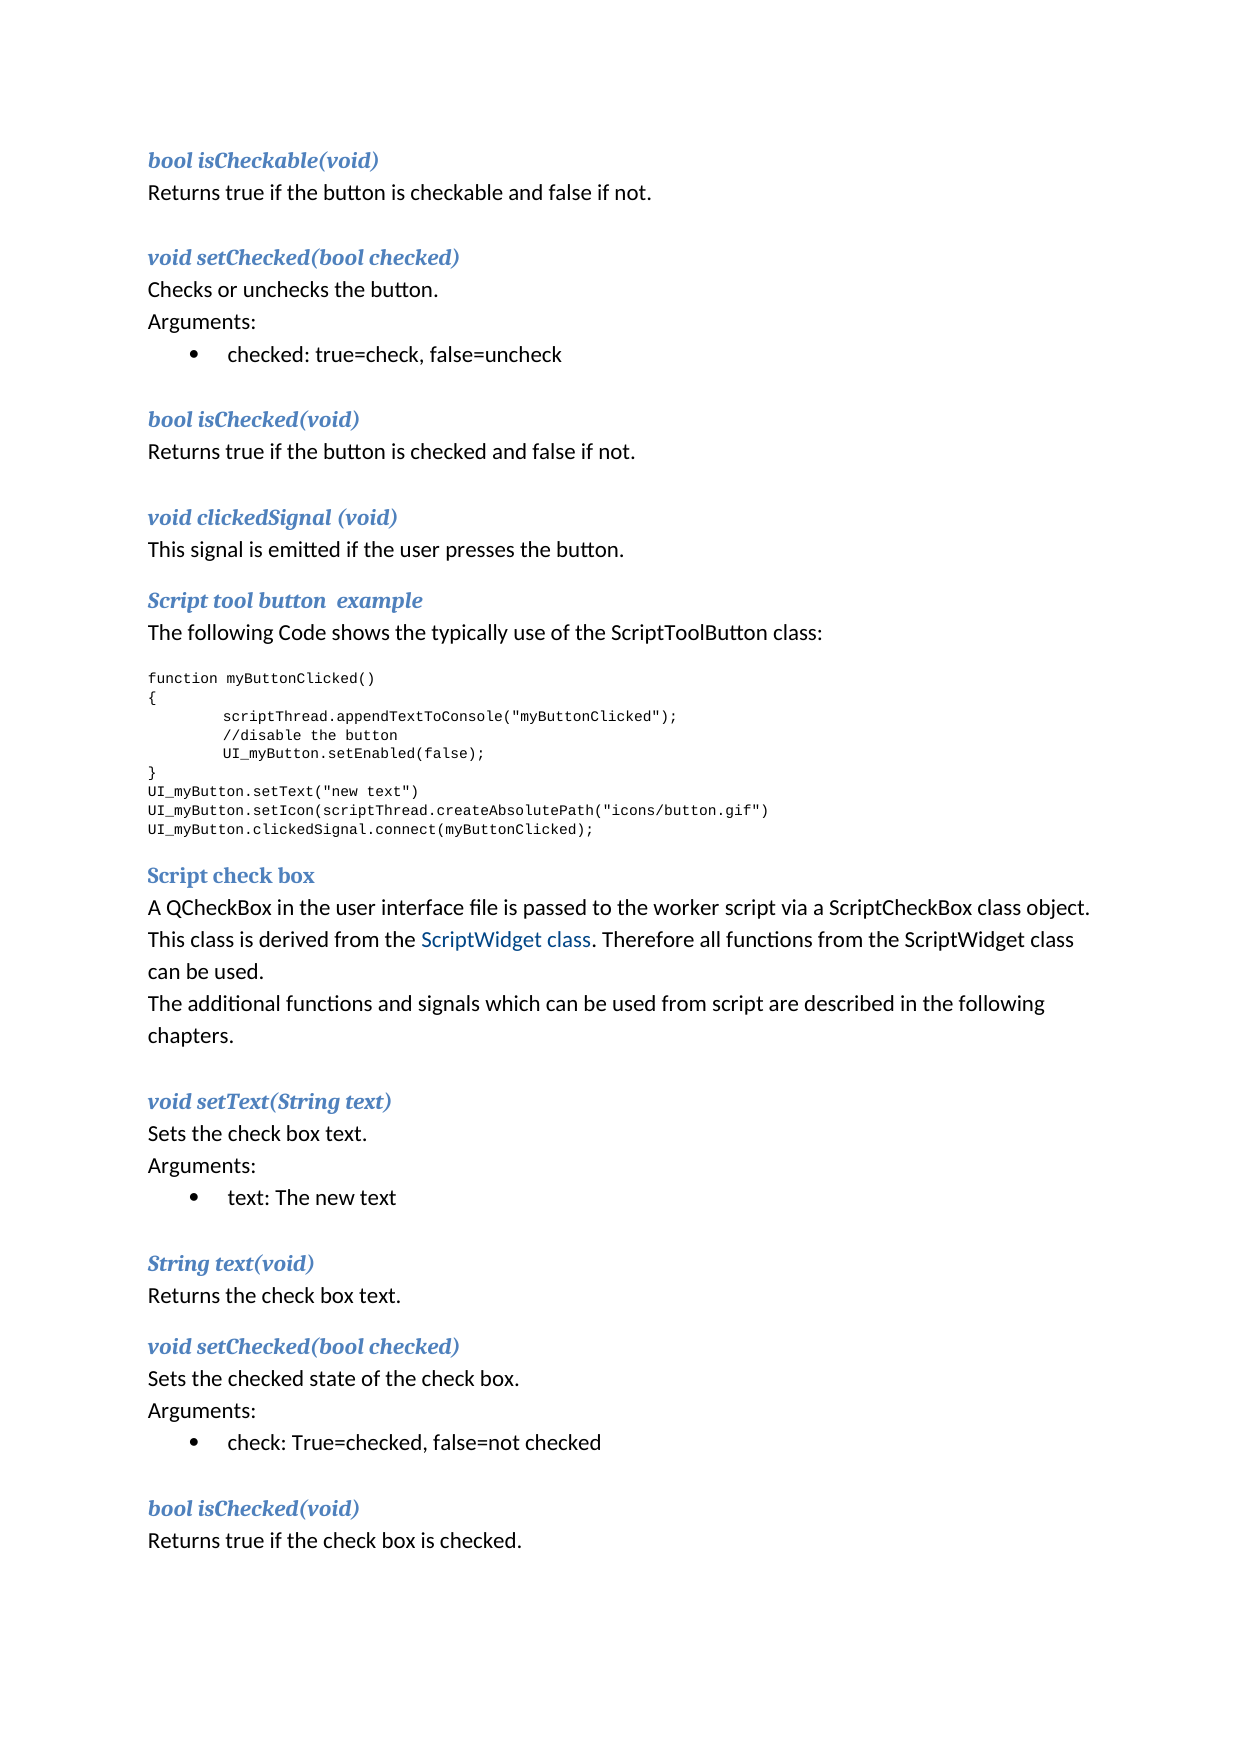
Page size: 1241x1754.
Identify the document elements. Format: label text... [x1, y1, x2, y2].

text UI_myButton.setIcon(scriptThread.createAbsolutePath("icons/button.gif") [148, 804, 1093, 820]
text Arguments: [148, 1396, 1093, 1424]
subtitle bool isCheckable(void) [148, 148, 1093, 174]
text UI_myButton.setEnabled(false); [148, 747, 1093, 763]
text Checks or unchecks the button. [148, 275, 1093, 303]
text Returns true if the check box is checked. [148, 1526, 1093, 1554]
subtitle String text(void) [148, 1251, 1093, 1277]
text //disable the button [148, 728, 1093, 744]
text Returns true if the button is checked and false if not. [148, 437, 1093, 465]
subtitle void setChecked(bool checked) [148, 1334, 1093, 1360]
text Arguments: [148, 307, 1093, 336]
subtitle bool isChecked(void) [148, 1496, 1093, 1522]
subtitle void setText(String text) [148, 1089, 1093, 1115]
text Sets the checked state of the check box. [148, 1364, 1093, 1392]
subtitle Script tool button example [148, 588, 1093, 614]
text This signal is emitted if the user presses the button. [148, 535, 1093, 563]
text Returns true if the button is checkable and false if not. [148, 178, 1093, 206]
subtitle void clickedSignal (void) [148, 504, 1093, 531]
text Sets the check box text. [148, 1119, 1093, 1147]
text The additional functions and signals which can be used from script are described in the following chapters. [148, 989, 1093, 1049]
text Returns the check box text. [148, 1281, 1093, 1309]
text { [148, 690, 1093, 706]
text function myButtonClicked() [148, 671, 1093, 687]
subtitle bool isChecked(void) [148, 407, 1093, 433]
list checked: true=check, false=uncheck [190, 340, 1093, 368]
list check: True=checked, false=not checked [190, 1428, 1093, 1456]
text Arguments: [148, 1151, 1093, 1179]
text UI_myButton.clickedSignal.connect(myButtonClicked); [148, 823, 1093, 839]
subtitle void setChecked(bool checked) [148, 245, 1093, 271]
subtitle Script check box [148, 862, 1093, 889]
text } [148, 766, 1093, 782]
text scriptThread.appendTextToConsole("myButtonClicked"); [148, 709, 1093, 725]
text The following Code shows the typically use of the ScriptToolButton class: [148, 618, 1093, 646]
text UI_myButton.setText("new text") [148, 785, 1093, 801]
list text: The new text [190, 1183, 1093, 1211]
text A QCheckBox in the user interface file is passed to the worker script via a ScriptCheckBox class object. This class is derived from the ScriptWidget class. Therefore all functions from the ScriptWidget class can be used. [148, 893, 1093, 985]
